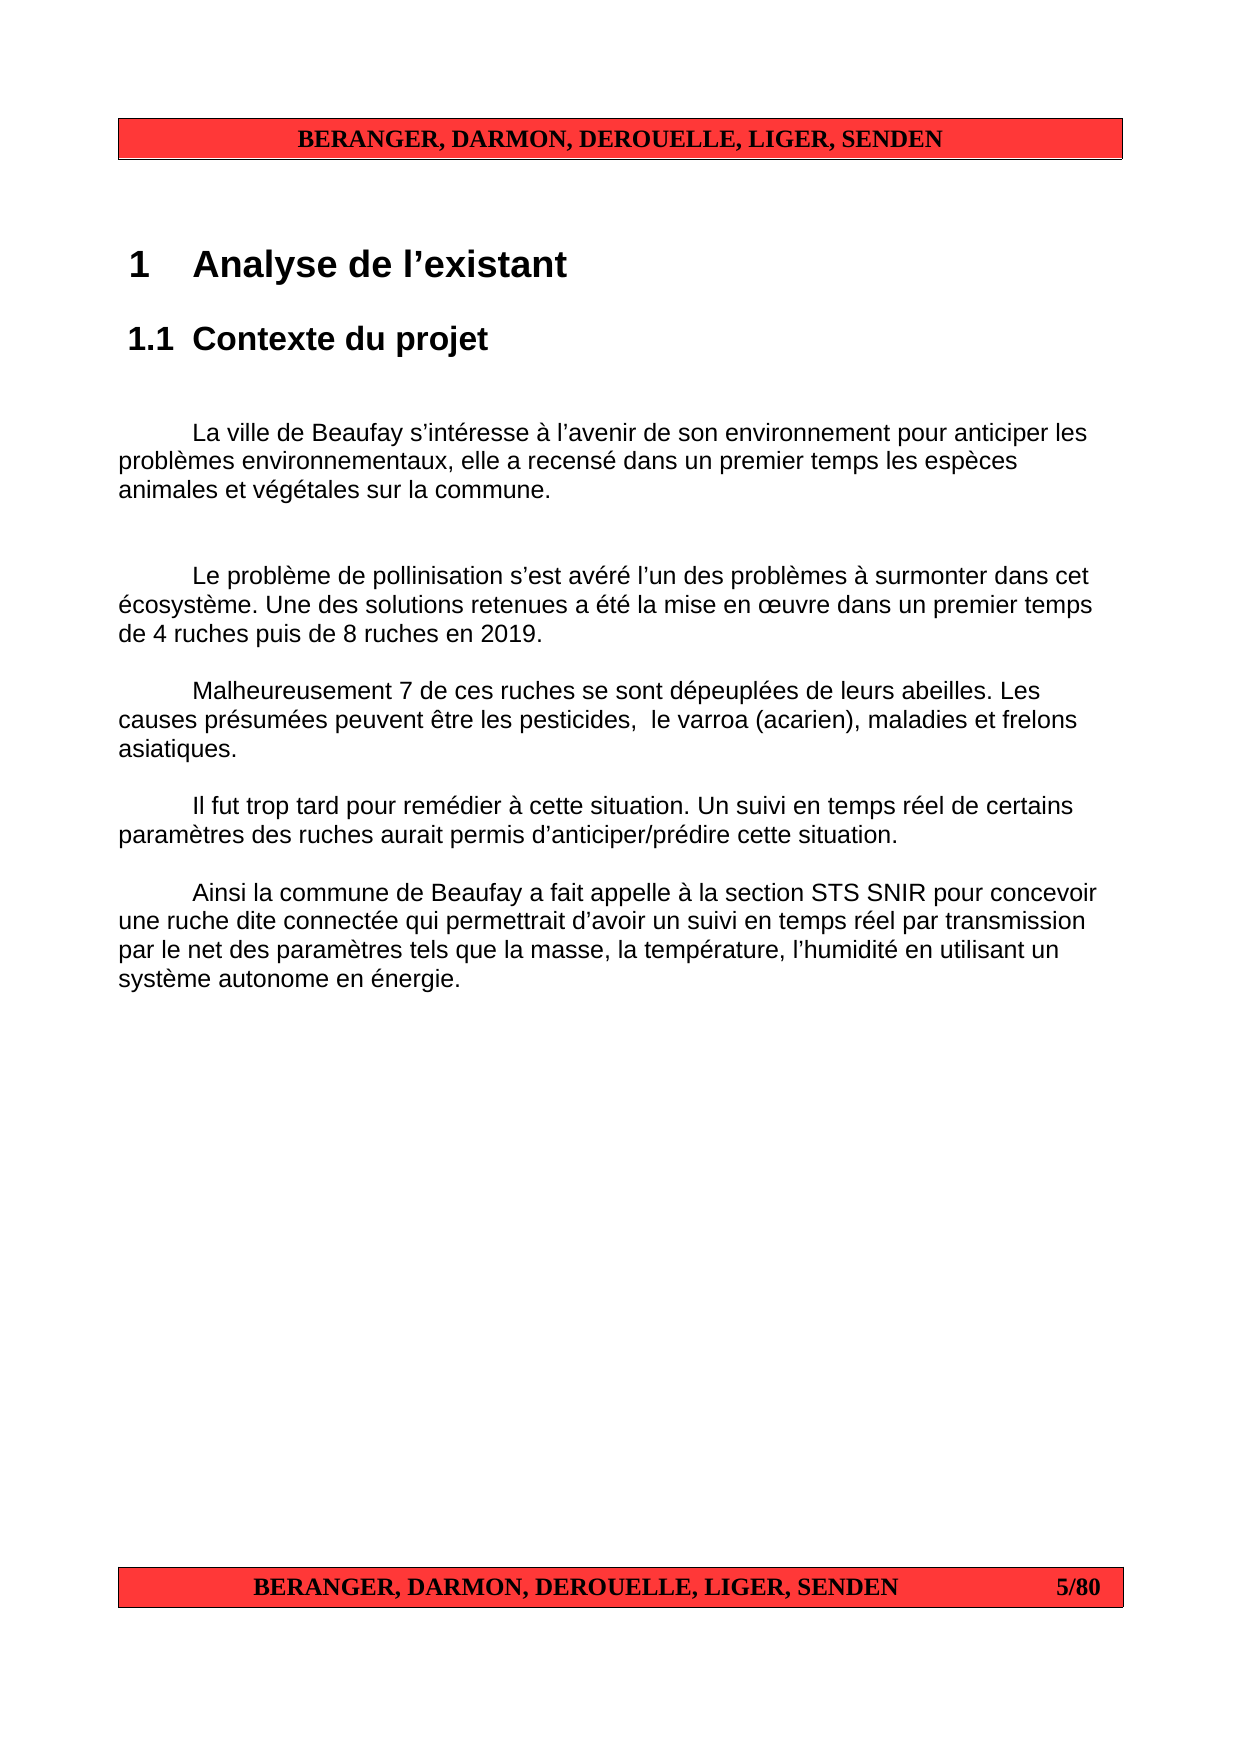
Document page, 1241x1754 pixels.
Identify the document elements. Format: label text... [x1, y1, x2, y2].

text Le problème de pollinisation s’est avéré l’un des problèmes à surmonter dans cet écosystème. Une des solutions retenues a été la mise en œuvre dans un premier temps de 4 ruches puis de 8 ruches en 2019. [118, 561, 1122, 647]
text Ainsi la commune de Beaufay a fait appelle à la section STS SNIR pour concevoir une ruche dite connectée qui permettrait d’avoir un suivi en temps réel par transmission par le net des paramètres tels que la masse, la température, l’humidité en utilisant un système autonome en énergie. [118, 877, 1122, 992]
subtitle Analyse de l’existant [118, 242, 1122, 285]
text Il fut trop tard pour remédier à cette situation. Un suivi en temps réel de certains paramètres des ruches aurait permis d’anticiper/prédire cette situation. [118, 791, 1122, 849]
text La ville de Beaufay s’intéresse à l’avenir de son environnement pour anticiper les problèmes environnementaux, elle a recensé dans un premier temps les espèces animales et végétales sur la commune. [118, 417, 1122, 504]
subtitle Contexte du projet [118, 319, 1122, 357]
text Malheureusement 7 de ces ruches se sont dépeuplées de leurs abeilles. Les causes présumées peuvent être les pesticides, le varroa (acarien), maladies et frelons asiatiques. [118, 676, 1122, 762]
